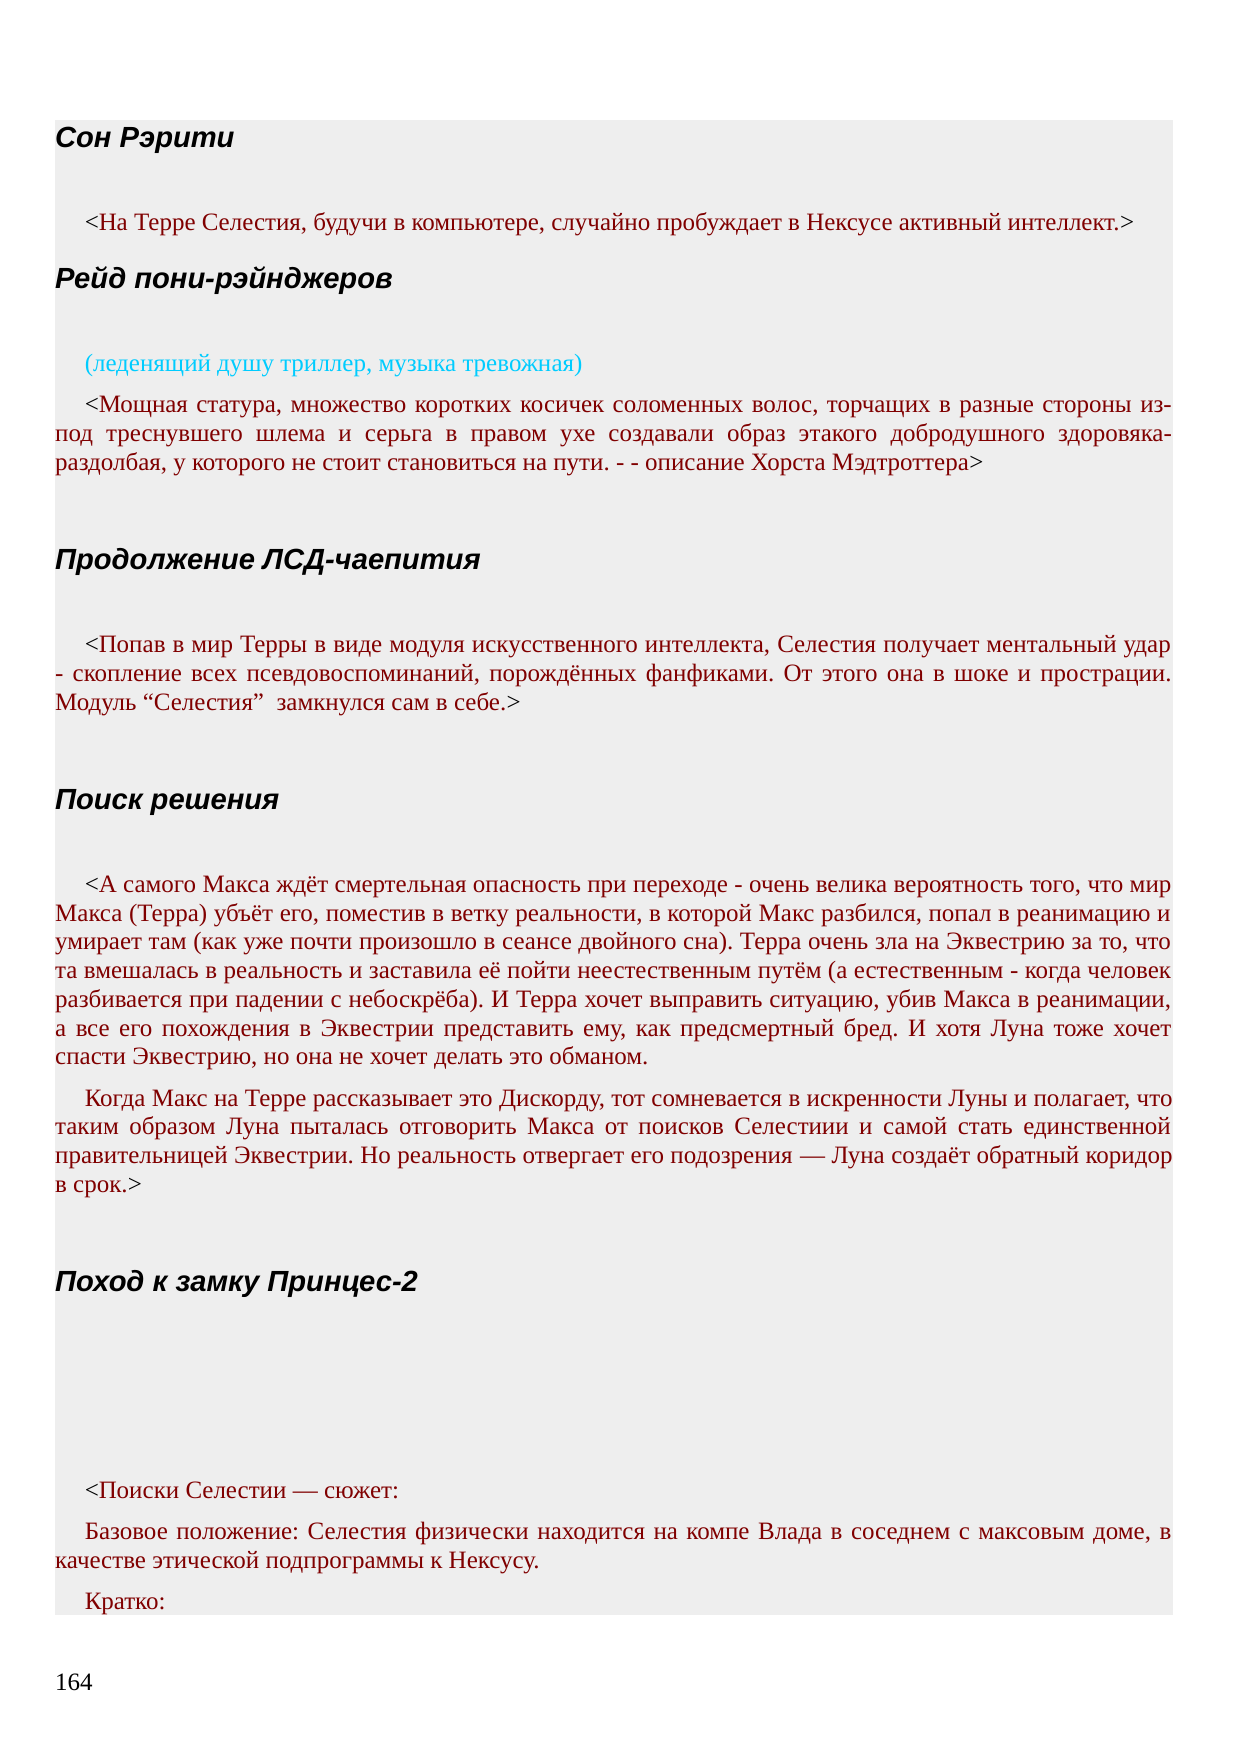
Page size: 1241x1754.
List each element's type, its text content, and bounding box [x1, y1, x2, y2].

text Кратко: [55, 1586, 1173, 1615]
text (леденящий душу триллер, музыка тревожная) [55, 348, 1173, 377]
subtitle Поход к замку Принцес-2 [55, 1264, 1173, 1297]
text Когда Макс на Терре рассказывает это Дискорду, тот сомневается в искренности Луны и полагает, что таким образом Луна пыталась отговорить Макса от поисков Селестиии и самой стать единственной правительницей Эквестрии. Но реальность отвергает его подозрения — Луна создаёт обратный коридор в срок.> [55, 1083, 1173, 1198]
subtitle Продолжение ЛСД-чаепития [55, 542, 1173, 575]
subtitle Рейд пони-рэйнджеров [55, 261, 1173, 294]
text <Поиски Селестии — сюжет: [55, 1475, 1173, 1504]
text <На Терре Селестия, будучи в компьютере, случайно пробуждает в Нексусе активный интеллект.> [55, 207, 1173, 236]
subtitle Поиск решения [55, 782, 1173, 815]
text Базовое положение: Селестия физически находится на компе Влада в соседнем с максовым доме, в качестве этической подпрограммы к Нексусу. [55, 1516, 1173, 1574]
text <А самого Макса ждёт смертельная опасность при переходе - очень велика вероятность того, что мир Макса (Терра) убъёт его, поместив в ветку реальности, в которой Макс разбился, попал в реанимацию и умирает там (как уже почти произошло в сеансе двойного сна). Терра очень зла на Эквестрию за то, что та вмешалась в реальность и заставила её пойти неестественным путём (а естественным - когда человек разбивается при падении с небоскрёба). И Терра хочет выправить ситуацию, убив Макса в реанимации, а все его похождения в Эквестрии представить ему, как предсмертный бред. И хотя Луна тоже хочет спасти Эквестрию, но она не хочет делать это обманом. [55, 869, 1173, 1070]
text <Мощная статура, множество коротких косичек соломенных волос, торчащих в разные стороны из-под треснувшего шлема и серьга в правом ухе создавали образ этакого добродушного здоровяка-раздолбая, у которого не стоит становиться на пути. - - описание Хорста Мэдтроттера> [55, 389, 1173, 476]
subtitle Сон Рэрити [55, 120, 1173, 153]
text <Попав в мир Терры в виде модуля искусственного интеллекта, Селестия получает ментальный удар - скопление всех псевдовоспоминаний, порождённых фанфиками. От этого она в шоке и прострации. Модуль “Селестия” замкнулся сам в себе.> [55, 629, 1173, 715]
